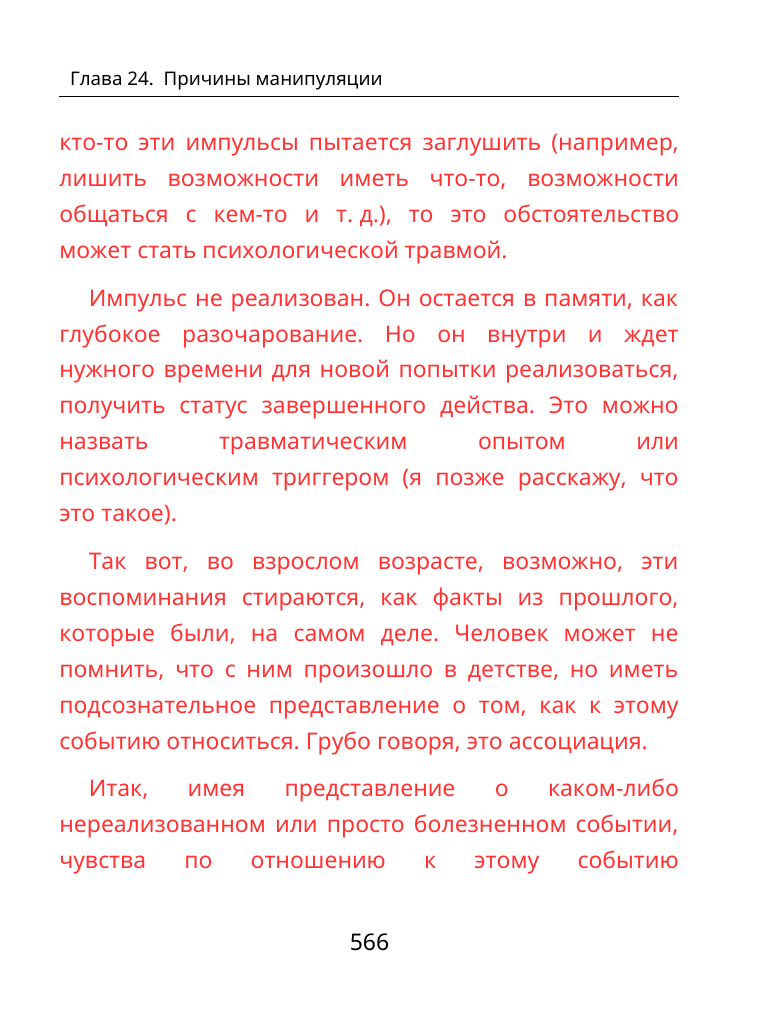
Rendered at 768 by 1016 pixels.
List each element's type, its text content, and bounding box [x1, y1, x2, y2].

text Так вот, во взрослом возрасте, возможно, эти воспоминания стираются, как факты из прошлого, которые были, на самом деле. Человек может не помнить, что с ним произошло в детстве, но иметь подсознательное представление о том, как к этому событию относиться. Грубо говоря, это ассоциация. [59, 545, 679, 756]
text Импульс не реализован. Он остается в памяти, как глубокое разочарование. Но он внутри и ждет нужного времени для новой попытки реализоваться, получить статус завершенного действа. Это можно назвать травматическим опытом или психологическим триггером (я позже расскажу, что это такое). [59, 282, 679, 528]
text кто-то эти импульсы пытается заглушить (например, лишить возможности иметь что-то, возможности общаться с кем-то и т. д.), то это обстоятельство может стать психологической травмой. [59, 126, 679, 265]
text Итак, имея представление о каком-либо нереализованном или просто болезненном событии, чувства по отношению к этому событию [59, 772, 679, 875]
